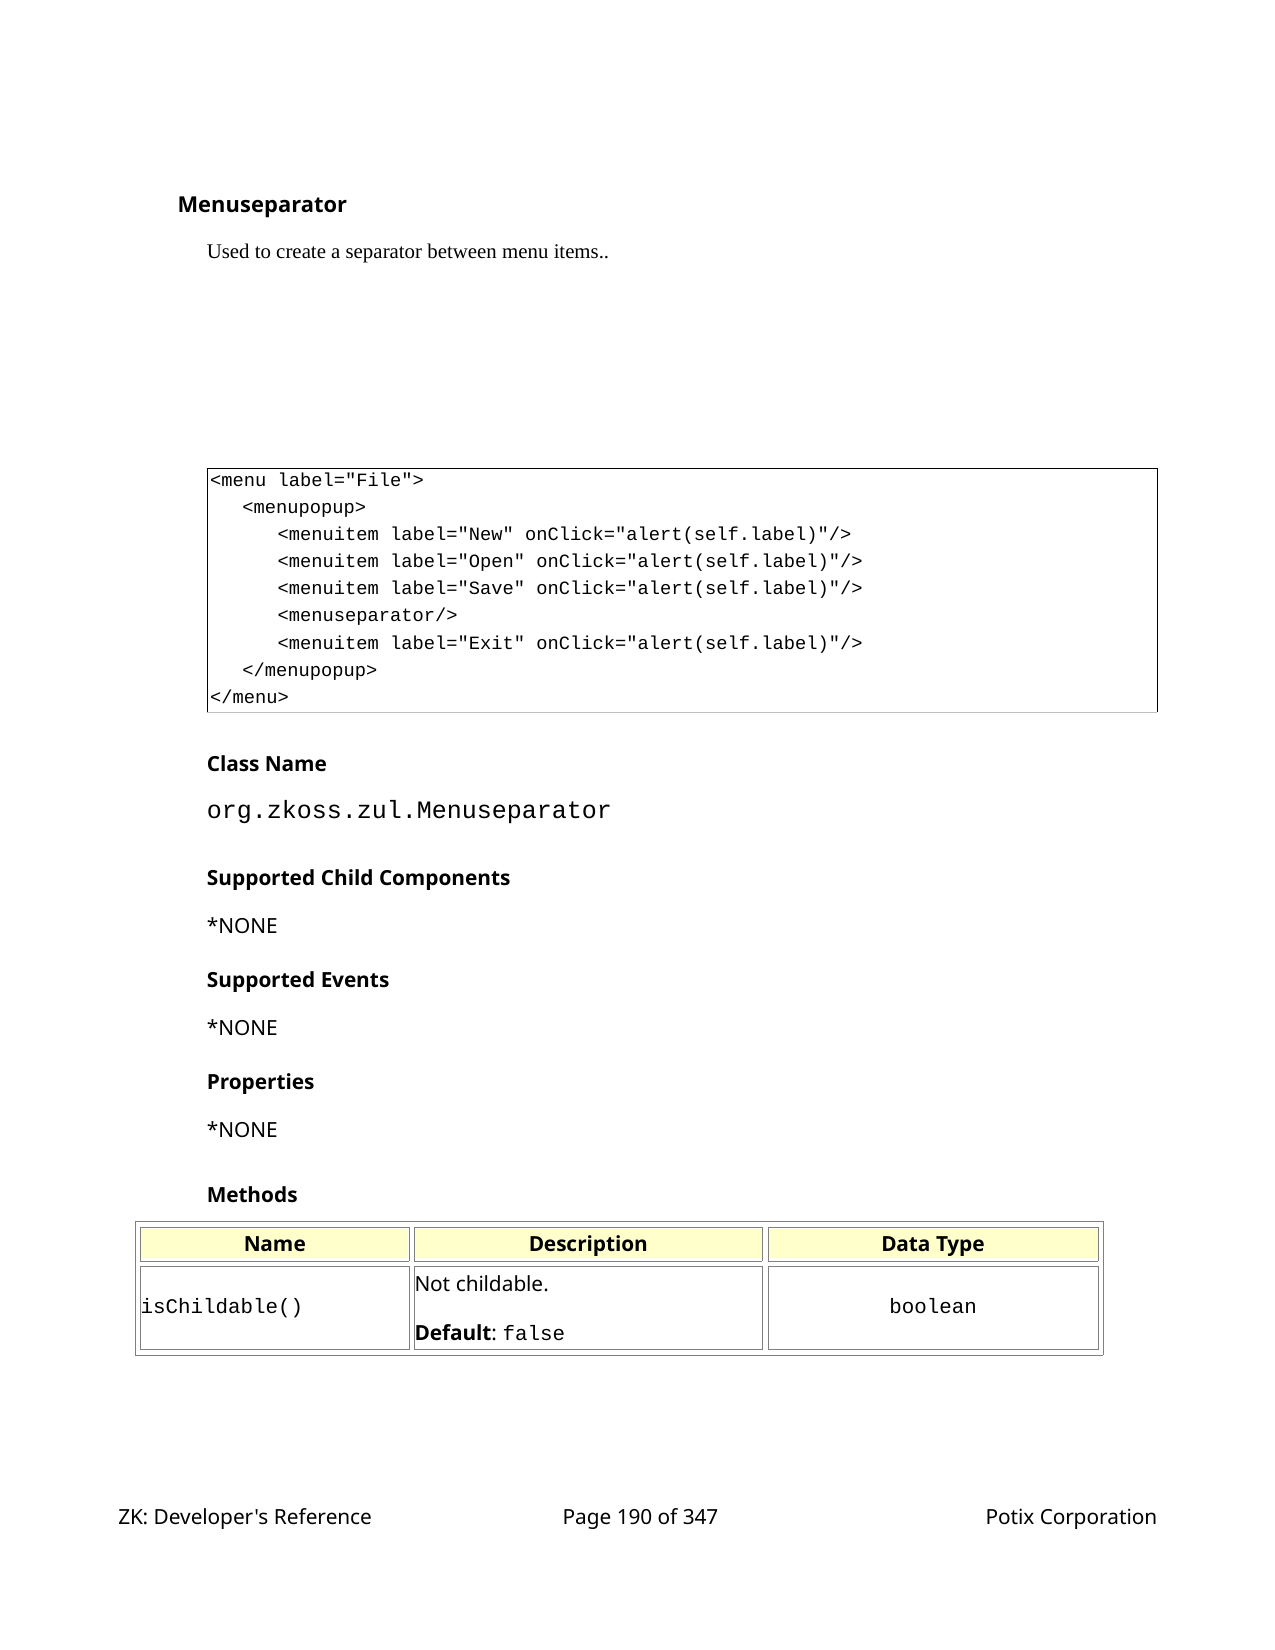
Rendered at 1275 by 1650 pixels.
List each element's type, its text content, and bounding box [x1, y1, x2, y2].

text </menupopup> [208, 658, 1157, 682]
table_header Name [138, 1222, 411, 1261]
subtitle Menuseparator [177, 189, 1157, 219]
subtitle Class Name [207, 749, 1157, 777]
text *NONE [207, 1116, 1157, 1144]
text <menu label="File"> [208, 469, 1157, 492]
text org.zkoss.zul.Menuseparator [207, 798, 1157, 826]
text <menuitem label="Save" onClick="alert(self.label)"/> [208, 576, 1157, 600]
text *NONE [207, 1013, 1157, 1042]
text <menupopup> [208, 494, 1157, 519]
text <menuitem label="Open" onClick="alert(self.label)"/> [208, 549, 1157, 573]
text <menuitem label="Exit" onClick="alert(self.label)"/> [208, 631, 1157, 655]
text <menuseparator/> [208, 603, 1157, 628]
text Used to create a separator between menu items.. [207, 239, 1157, 264]
subtitle Supported Events [207, 965, 1157, 993]
table_header Description [411, 1222, 765, 1261]
table_cell Not childable. Default: false [411, 1261, 765, 1349]
text <menuitem label="New" onClick="alert(self.label)"/> [208, 522, 1157, 546]
text *NONE [207, 911, 1157, 940]
subtitle Supported Child Components [207, 863, 1157, 891]
table_cell boolean [765, 1261, 1101, 1349]
subtitle Methods [207, 1181, 1157, 1209]
text </menu> [208, 685, 1157, 712]
table_cell isChildable() [138, 1261, 411, 1349]
subtitle Properties [207, 1067, 1157, 1095]
table_header Data Type [765, 1222, 1101, 1261]
